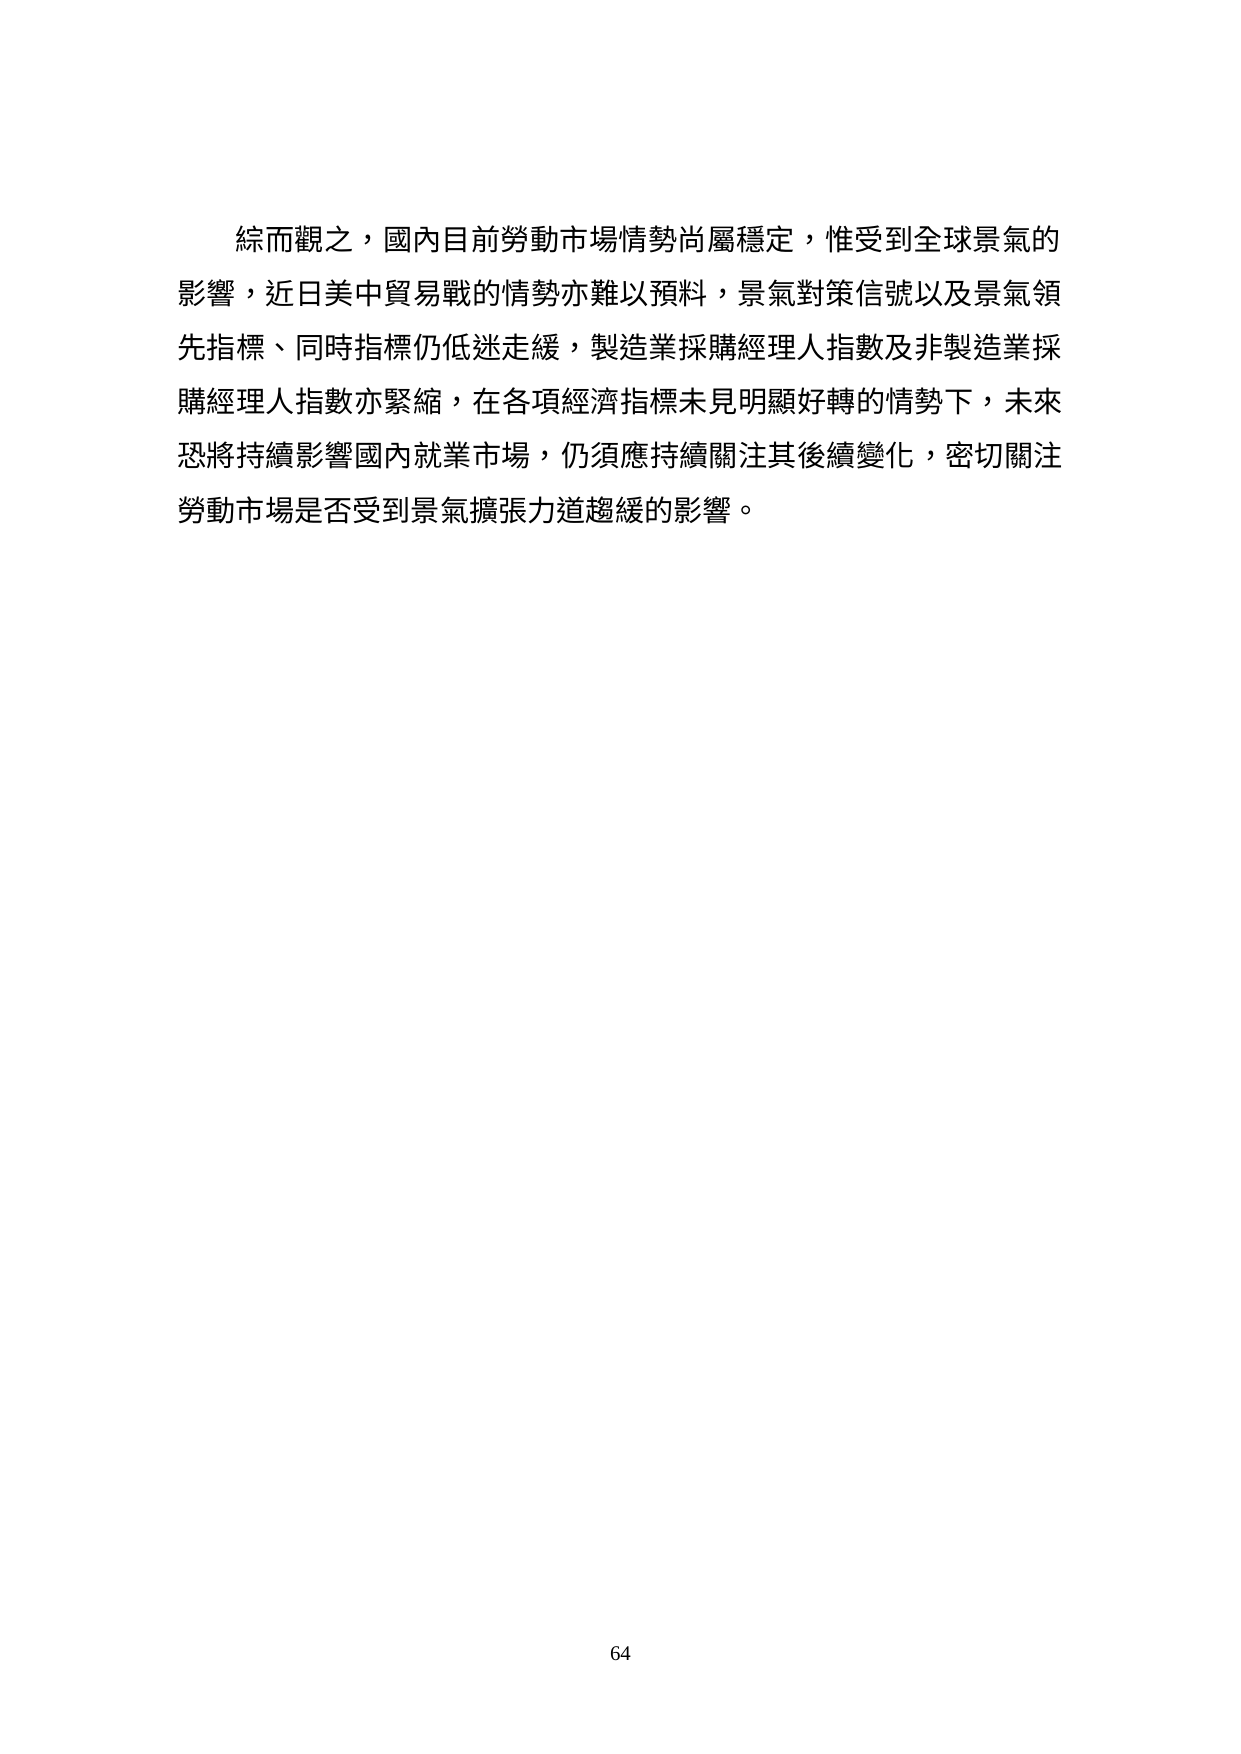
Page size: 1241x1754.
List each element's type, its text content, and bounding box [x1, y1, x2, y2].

text 綜而觀之，國內目前勞動市場情勢尚屬穩定，惟受到全球景氣的影響，近日美中貿易戰的情勢亦難以預料，景氣對策信號以及景氣領先指標、同時指標仍低迷走緩，製造業採購經理人指數及非製造業採購經理人指數亦緊縮，在各項經濟指標未見明顯好轉的情勢下，未來恐將持續影響國內就業市場，仍須應持續關注其後續變化，密切關注勞動市場是否受到景氣擴張力道趨緩的影響。 [177, 207, 1063, 532]
